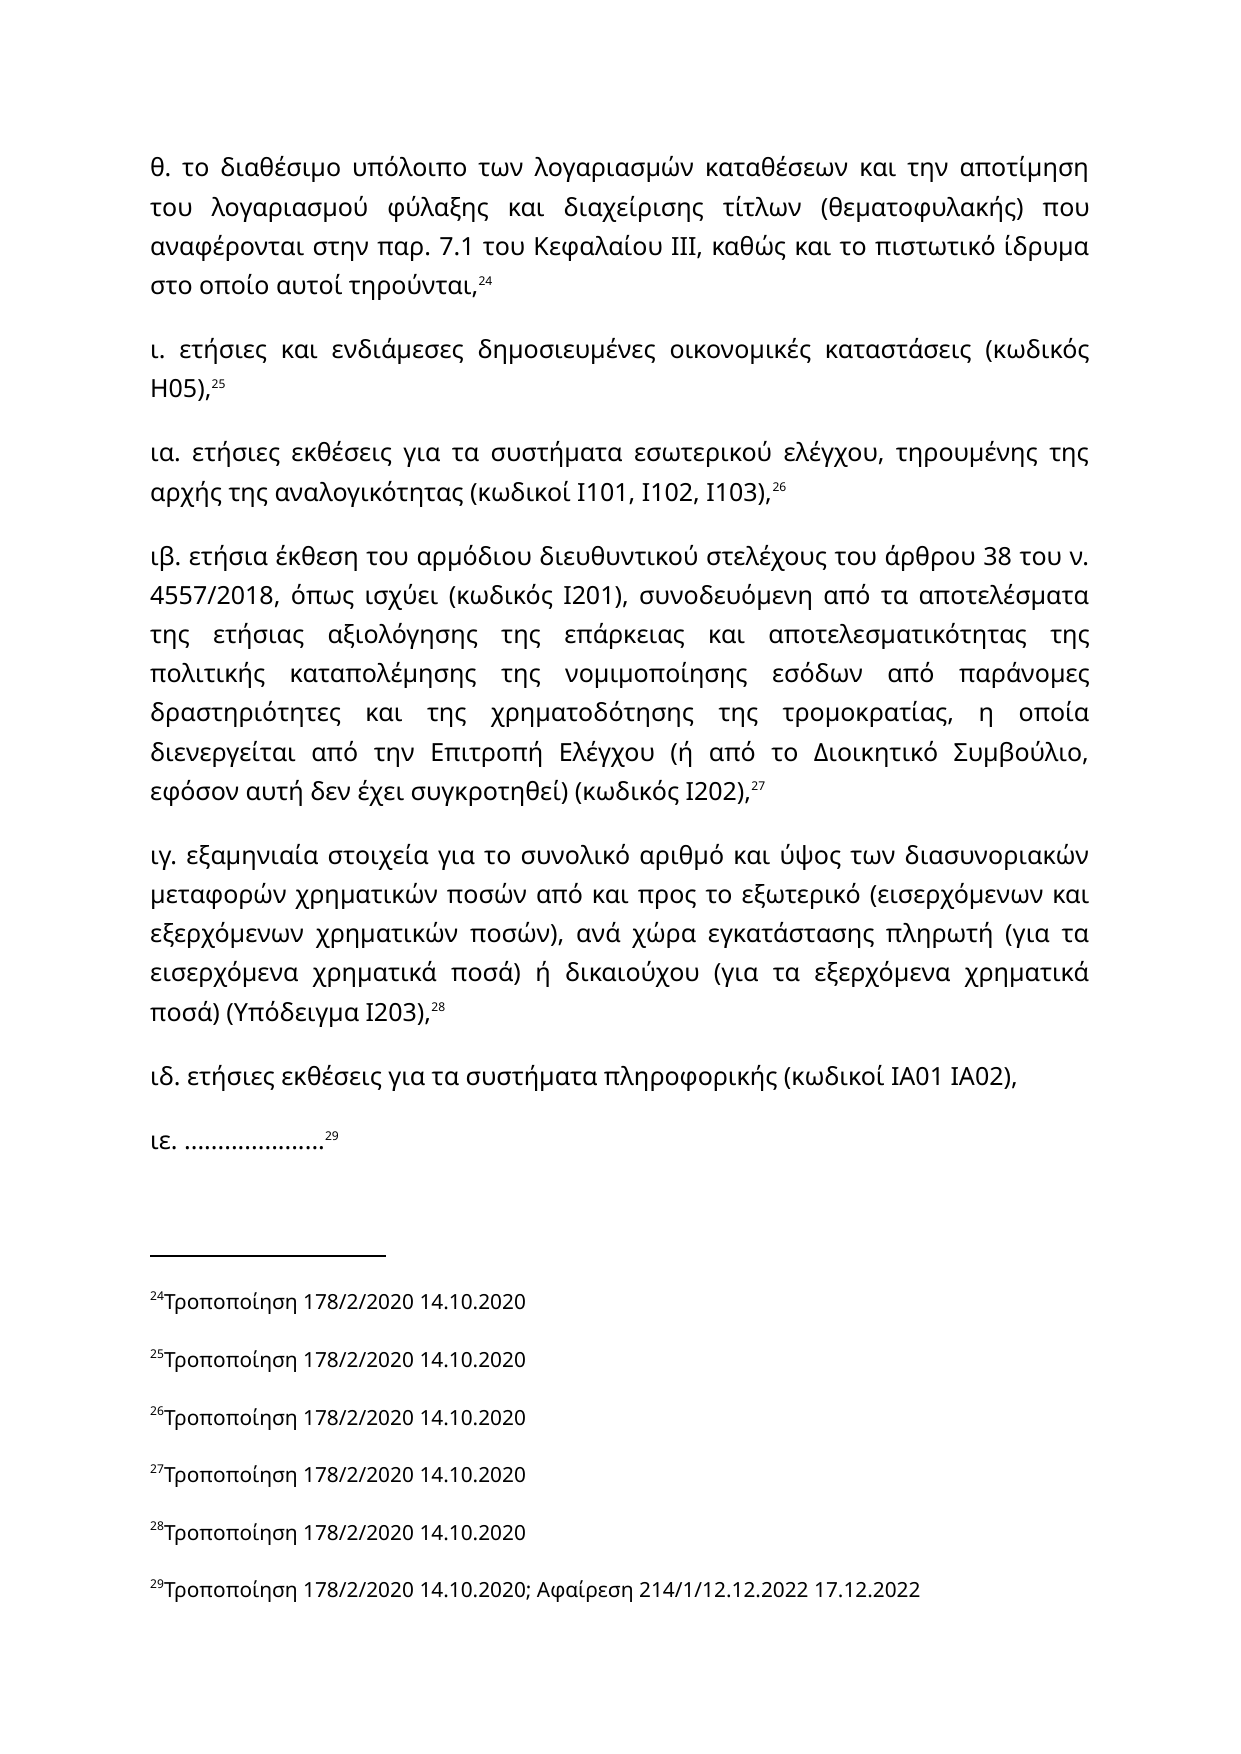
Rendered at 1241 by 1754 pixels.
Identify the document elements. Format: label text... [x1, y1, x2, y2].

text Τροποποίηση 178/2/2020 14.10.2020 [150, 1403, 1090, 1431]
text ιε. ..................... [150, 1122, 1090, 1157]
text Τροποποίηση 178/2/2020 14.10.2020 [150, 1460, 1090, 1489]
text ι. ετήσιες και ενδιάμεσες δημοσιευμένες οικονομικές καταστάσεις (κωδικός Η05), [150, 332, 1090, 405]
text ιγ. εξαμηνιαία στοιχεία για το συνολικό αριθμό και ύψος των διασυνοριακών μεταφορών χρηματικών ποσών από και προς το εξωτερικό (εισερχόμενων και εξερχόμενων χρηματικών ποσών), ανά χώρα εγκατάστασης πληρωτή (για τα εισερχόμενα χρηματικά ποσά) ή δικαιούχου (για τα εξερχόμενα χρηματικά ποσά) (Υπόδειγμα Ι203), [150, 837, 1090, 1028]
text Τροποποίηση 178/2/2020 14.10.2020 [150, 1518, 1090, 1546]
text Τροποποίηση 178/2/2020 14.10.2020 [150, 1287, 1090, 1316]
text ιδ. ετήσιες εκθέσεις για τα συστήματα πληροφορικής (κωδικοί ΙΑ01 ΙΑ02), [150, 1058, 1090, 1092]
text θ. το διαθέσιμο υπόλοιπο των λογαριασμών καταθέσεων και την αποτίμηση του λογαριασμού φύλαξης και διαχείρισης τίτλων (θεματοφυλακής) που αναφέρονται στην παρ. 7.1 του Κεφαλαίου ΙΙΙ, καθώς και το πιστωτικό ίδρυμα στο οποίο αυτοί τηρούνται, [150, 150, 1090, 302]
text ια. ετήσιες εκθέσεις για τα συστήματα εσωτερικού ελέγχου, τηρουμένης της αρχής της αναλογικότητας (κωδικοί Ι101, Ι102, Ι103), [150, 435, 1090, 508]
text ιβ. ετήσια έκθεση του αρμόδιου διευθυντικού στελέχους του άρθρου 38 του ν. 4557/2018, όπως ισχύει (κωδικός Ι201), συνοδευόμενη από τα αποτελέσματα της ετήσιας αξιολόγησης της επάρκειας και αποτελεσματικότητας της πολιτικής καταπολέμησης της νομιμοποίησης εσόδων από παράνομες δραστηριότητες και της χρηματοδότησης της τρομοκρατίας, η οποία διενεργείται από την Επιτροπή Ελέγχου (ή από το Διοικητικό Συμβούλιο, εφόσον αυτή δεν έχει συγκροτηθεί) (κωδικός Ι202), [150, 538, 1090, 807]
text Τροποποίηση 178/2/2020 14.10.2020; Αφαίρεση 214/1/12.12.2022 17.12.2022 [150, 1576, 1090, 1604]
text Τροποποίηση 178/2/2020 14.10.2020 [150, 1345, 1090, 1373]
